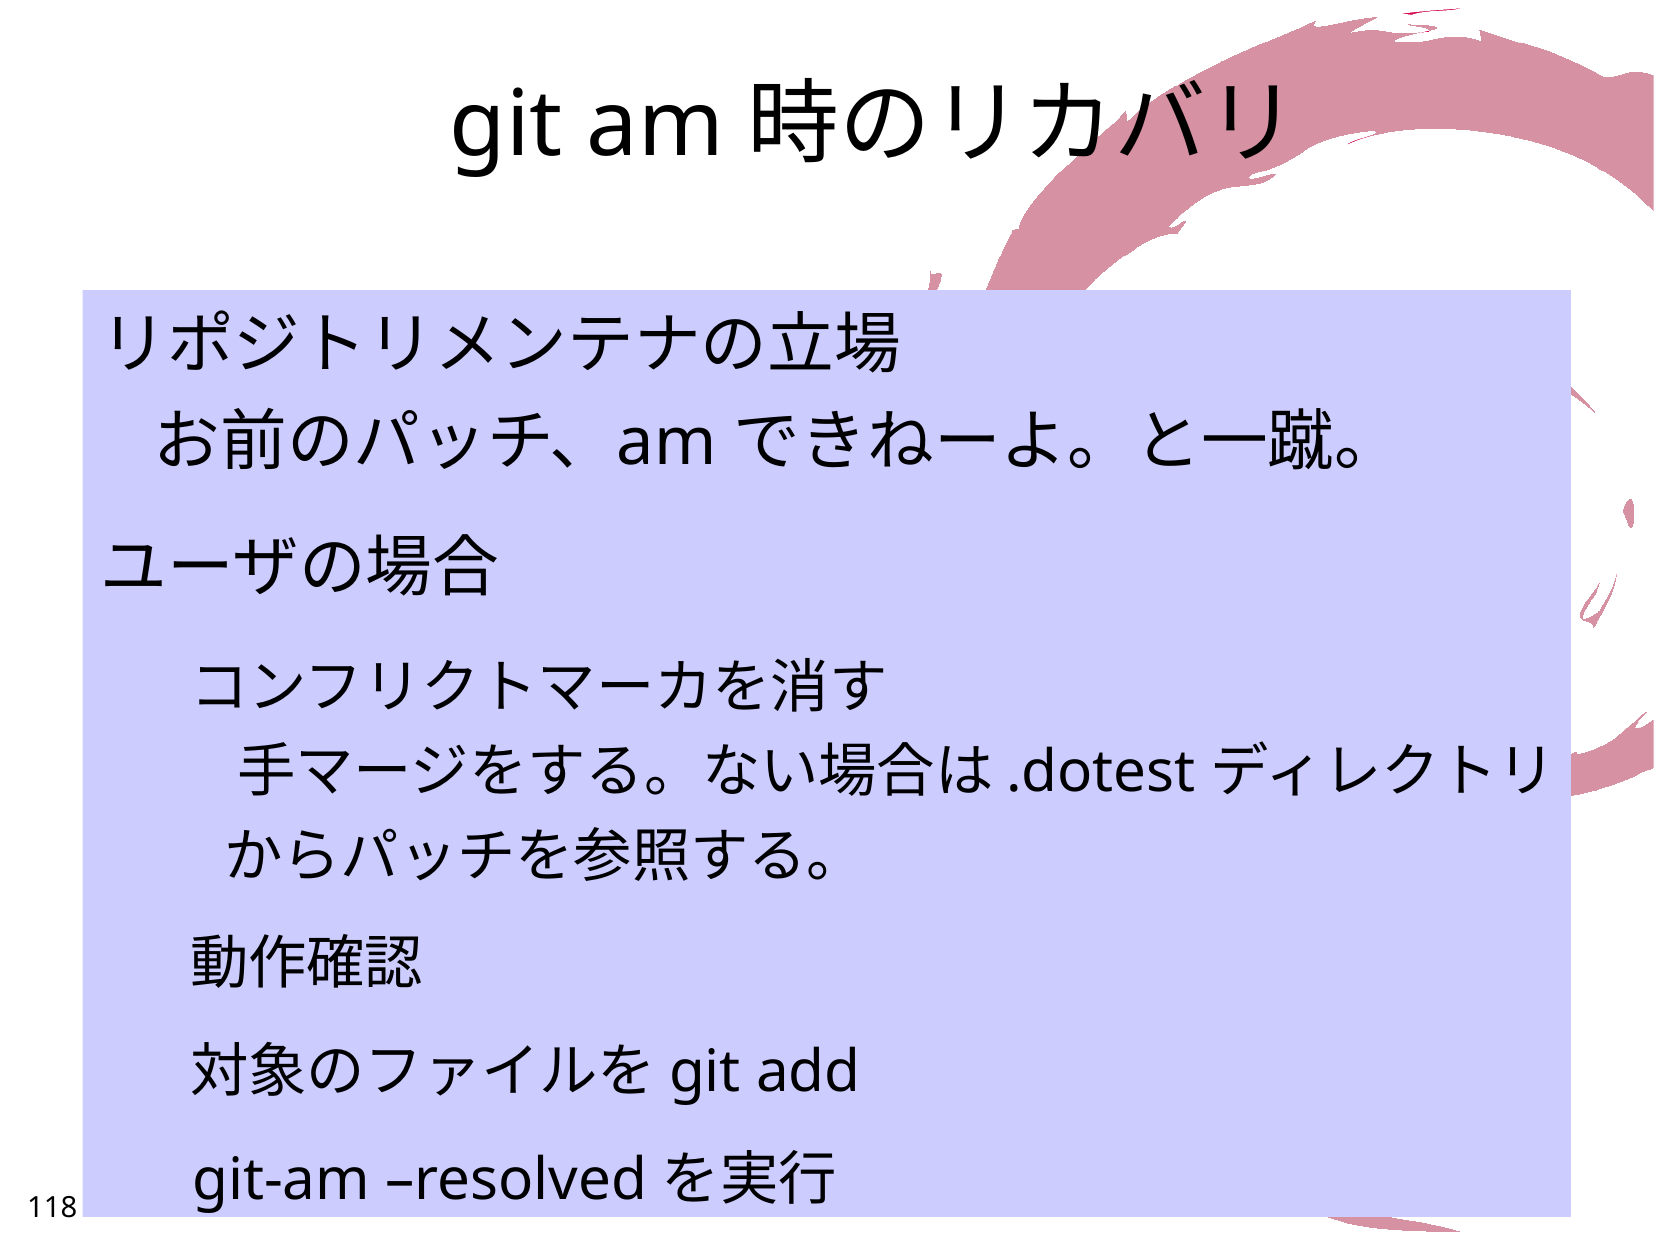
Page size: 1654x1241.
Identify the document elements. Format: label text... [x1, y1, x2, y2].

title git am 時のリカバリ [82, 49, 1571, 257]
picture [886, 0, 1654, 1241]
list リポジトリメンテナの立場 お前のパッチ、am できねーよ。と一蹴。 ユーザの場合 コンフリクトマーカを消す 手マージをする。ない場合は .dotest ディレクトリからパッチを参照する。 動作確認 対象のファイルを git add git-am –resolved を実行 [82, 290, 1571, 1198]
